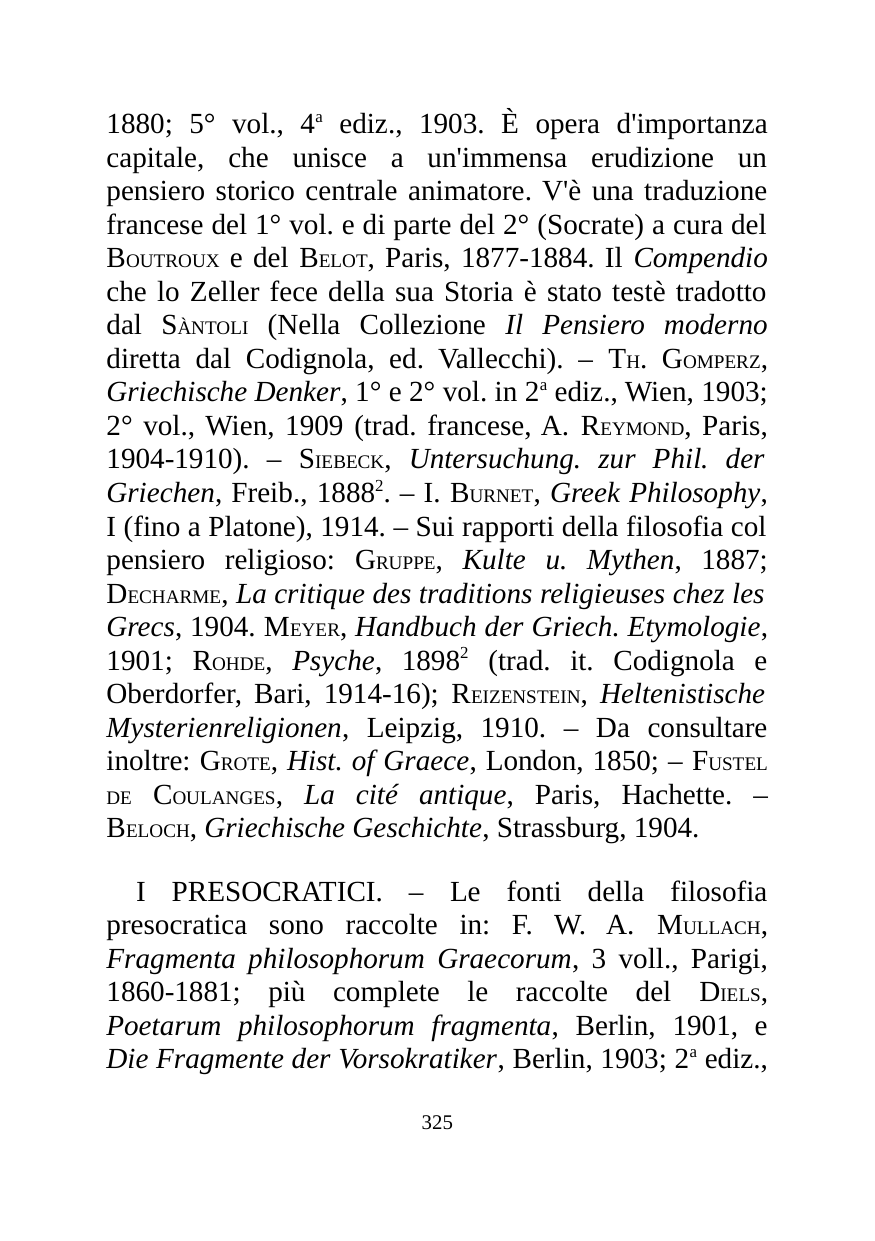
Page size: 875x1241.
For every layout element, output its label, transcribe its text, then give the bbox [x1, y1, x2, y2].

text I PRESOCRATICI. – Le fonti della filosofia presocratica sono raccolte in: F. W. A. Mullach, Fragmenta philosophorum Graecorum, 3 voll., Parigi, 1860-1881; più complete le raccolte del Diels, Poetarum philosophorum fragmenta, Berlin, 1901, e Die Fragmente der Vorsokratiker, Berlin, 1903; 2a ediz., [106, 874, 768, 1075]
text 1880; 5° vol., 4a ediz., 1903. È opera d'importanza capitale, che unisce a un'immensa erudizione un pensiero storico centrale animatore. V'è una traduzione francese del 1° vol. e di parte del 2° (Socrate) a cura del Boutroux e del Belot, Paris, 1877-1884. Il Compendio che lo Zeller fece della sua Storia è stato testè tradotto dal Sàntoli (Nella Collezione Il Pensiero moderno diretta dal Codignola, ed. Vallecchi). – Th. Gomperz, Griechische Denker, 1° e 2° vol. in 2a ediz., Wien, 1903; 2° vol., Wien, 1909 (trad. francese, A. Reymond, Paris, 1904-1910). – Siebeck, Untersuchung. zur Phil. der Griechen, Freib., 18882. – I. Burnet, Greek Philosophy, I (fino a Platone), 1914. – Sui rapporti della filosofia col pensiero religioso: Gruppe, Kulte u. Mythen, 1887; Decharme, La critique des traditions religieuses chez les Grecs, 1904. Meyer, Handbuch der Griech. Etymologie, 1901; Rohde, Psyche, 18982 (trad. it. Codignola e Oberdorfer, Bari, 1914-16); Reizenstein, Heltenistische Mysterienreligionen, Leipzig, 1910. – Da consultare inoltre: Grote, Hist. of Graece, London, 1850; – Fustel de Coulanges, La cité antique, Paris, Hachette. – Beloch, Griechische Geschichte, Strassburg, 1904. [106, 106, 768, 844]
